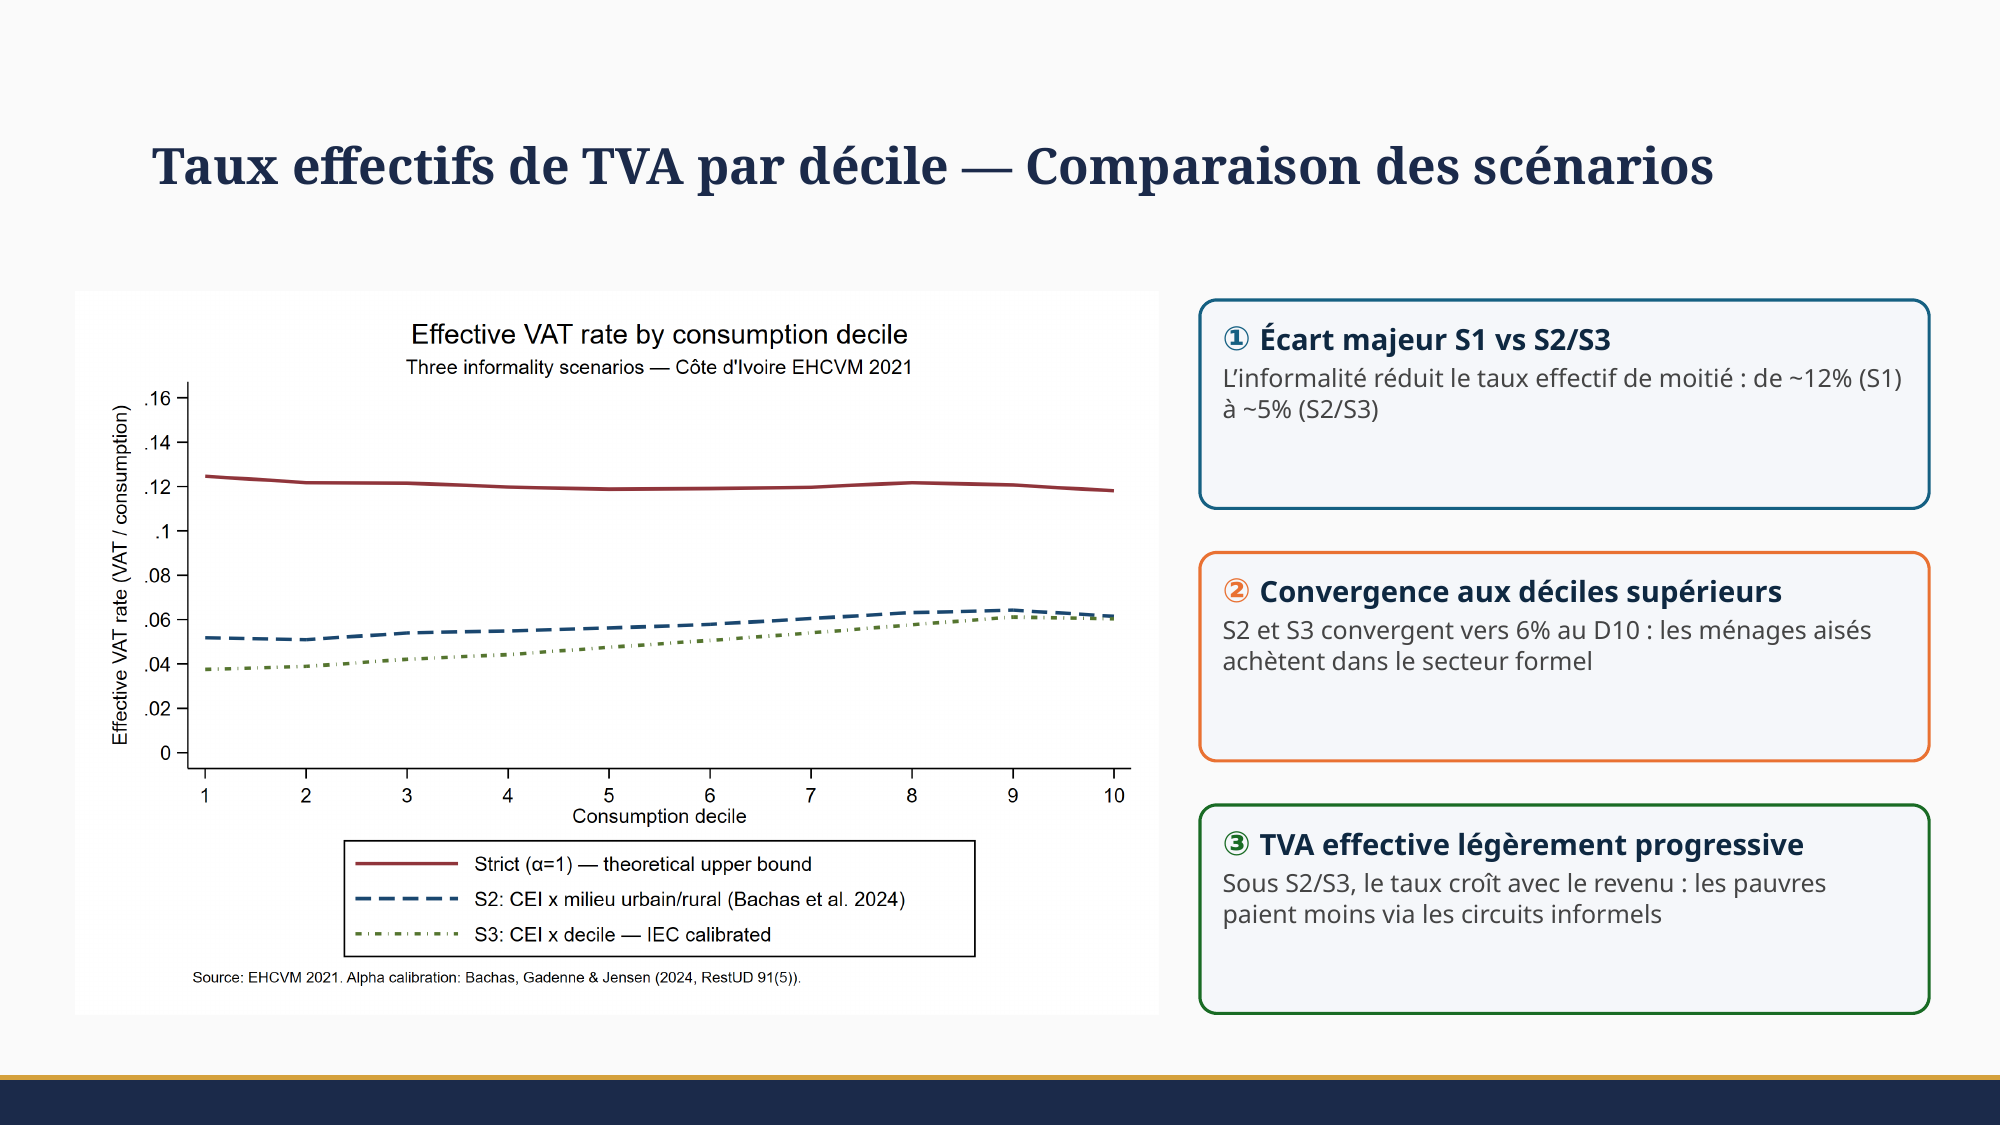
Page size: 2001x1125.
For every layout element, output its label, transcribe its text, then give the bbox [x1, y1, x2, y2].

picture [75, 291, 1159, 1015]
text_box ① Écart majeur S1 vs S2/S3 L’informalité réduit le taux effectif de moitié : de ~12% (S1) à ~5% (S2/S3) [1199, 299, 1930, 509]
text_box ③ TVA effective légèrement progressive Sous S2/S3, le taux croît avec le revenu : les pauvres paient moins via les circuits informels [1199, 804, 1930, 1014]
text_box ② Convergence aux déciles supérieurs S2 et S3 convergent vers 6% au D10 : les ménages aisés achètent dans le secteur formel [1199, 552, 1930, 761]
title Taux effectifs de TVA par décile — Comparaison des scénarios [137, 59, 1863, 278]
